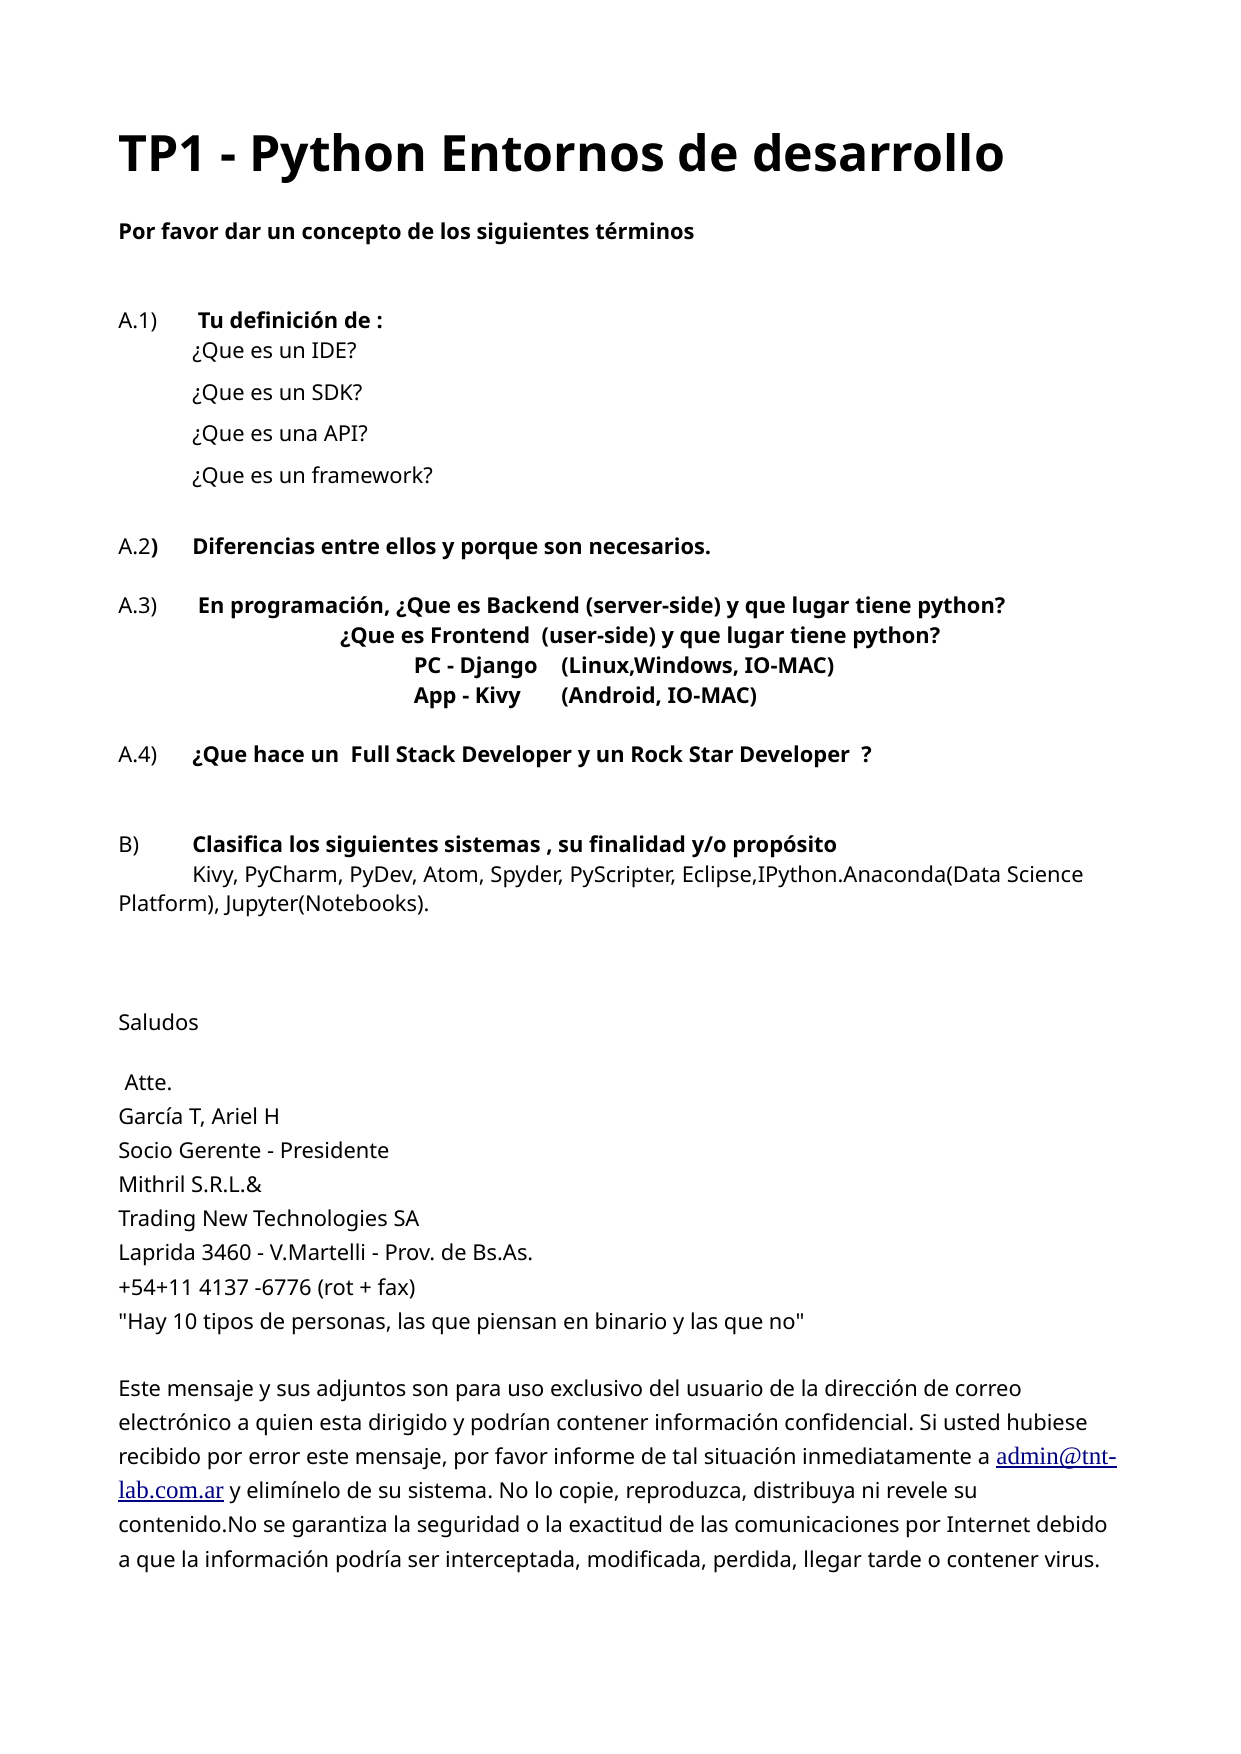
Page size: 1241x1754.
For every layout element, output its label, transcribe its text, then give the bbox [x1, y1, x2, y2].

text Atte. [118, 1066, 1122, 1096]
text Laprida 3460 - V.Martelli - Prov. de Bs.As. [118, 1237, 1122, 1267]
text García T, Ariel H [118, 1101, 1122, 1130]
text Trading New Technologies SA [118, 1203, 1122, 1233]
text A.2) Diferencias entre ellos y porque son necesarios. [118, 501, 1122, 561]
text A.3) En programación, ¿Que es Backend (server-side) y que lugar tiene python? [118, 561, 1122, 620]
text Mithril S.R.L.& [118, 1169, 1122, 1199]
text B) Clasifica los siguientes sistemas , su finalidad y/o propósito [118, 799, 1122, 858]
text ¿Que es un IDE? [192, 335, 1122, 365]
text A.1) Tu definición de : [118, 305, 1122, 335]
text Socio Gerente - Presidente [118, 1135, 1122, 1164]
text ¿Que es un framework? [192, 459, 1122, 489]
text A.4) ¿Que hace un Full Stack Developer y un Rock Star Developer ? [118, 739, 1122, 769]
text Este mensaje y sus adjuntos son para uso exclusivo del usuario de la dirección de correo electrónico a quien esta dirigido y podrían contener información confidencial. Si usted hubiese recibido por error este mensaje, por favor informe de tal situación inmediatamente a admin@tnt-lab.com.ar y elimínelo de su sistema. No lo copie, reproduzca, distribuya ni revele su contenido.No se garantiza la seguridad o la exactitud de las comunicaciones por Internet debido a que la información podría ser interceptada, modificada, perdida, llegar tarde o contener virus. [118, 1373, 1122, 1573]
text ¿Que es una API? [192, 418, 1122, 448]
text Saludos [118, 1007, 1122, 1037]
text ¿Que es un SDK? [192, 377, 1122, 406]
text TP1 - Python Entornos de desarrollo [118, 118, 1122, 186]
text +54+11 4137 -6776 (rot + fax) [118, 1271, 1122, 1301]
text PC - Django (Linux,Windows, IO-MAC) [118, 650, 1122, 680]
text ¿Que es Frontend (user-side) y que lugar tiene python? [118, 620, 1122, 650]
text "Hay 10 tipos de personas, las que piensan en binario y las que no" [118, 1306, 1122, 1335]
text App - Kivy (Android, IO-MAC) [118, 680, 1122, 709]
text Kivy, PyCharm, PyDev, Atom, Spyder, PyScripter, Eclipse,IPython.Anaconda(Data Science Platform), Jupyter(Notebooks). [118, 858, 1122, 948]
text Por favor dar un concepto de los siguientes términos [118, 216, 1122, 246]
